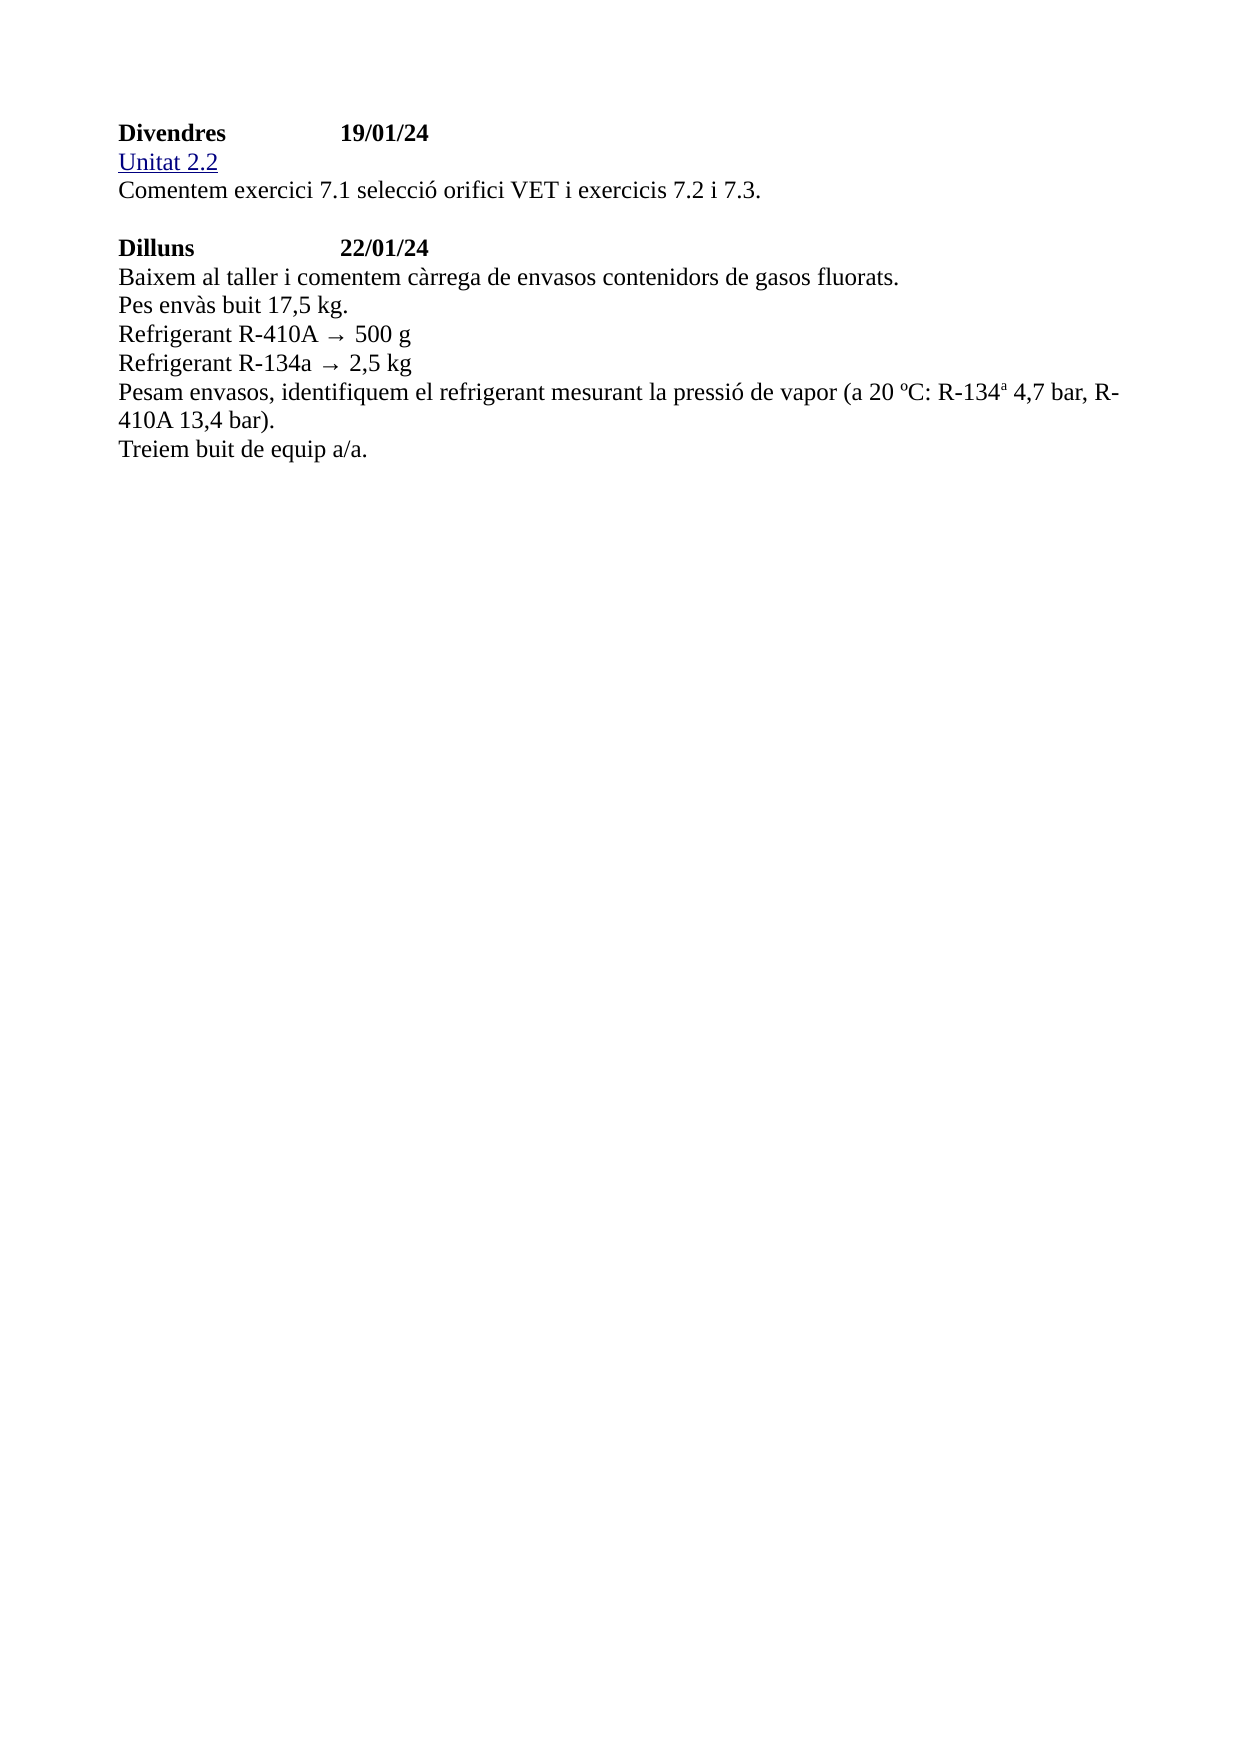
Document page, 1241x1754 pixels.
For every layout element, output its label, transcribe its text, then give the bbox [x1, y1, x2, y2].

text Refrigerant R-410A → 500 g [118, 319, 1122, 348]
text Refrigerant R-134a → 2,5 kg [118, 348, 1122, 377]
text Pesam envasos, identifiquem el refrigerant mesurant la pressió de vapor (a 20 ºC: R-134a 4,7 bar, R-410A 13,4 bar). [118, 377, 1122, 434]
text Baixem al taller i comentem càrrega de envasos contenidors de gasos fluorats. [118, 262, 1122, 291]
text Dilluns 22/01/24 [118, 233, 1122, 262]
text Unitat 2.2 [118, 147, 1122, 176]
text Treiem buit de equip a/a. [118, 434, 1122, 463]
text Pes envàs buit 17,5 kg. [118, 291, 1122, 319]
text Comentem exercici 7.1 selecció orifici VET i exercicis 7.2 i 7.3. [118, 176, 1122, 204]
text Divendres 19/01/24 [118, 118, 1122, 147]
